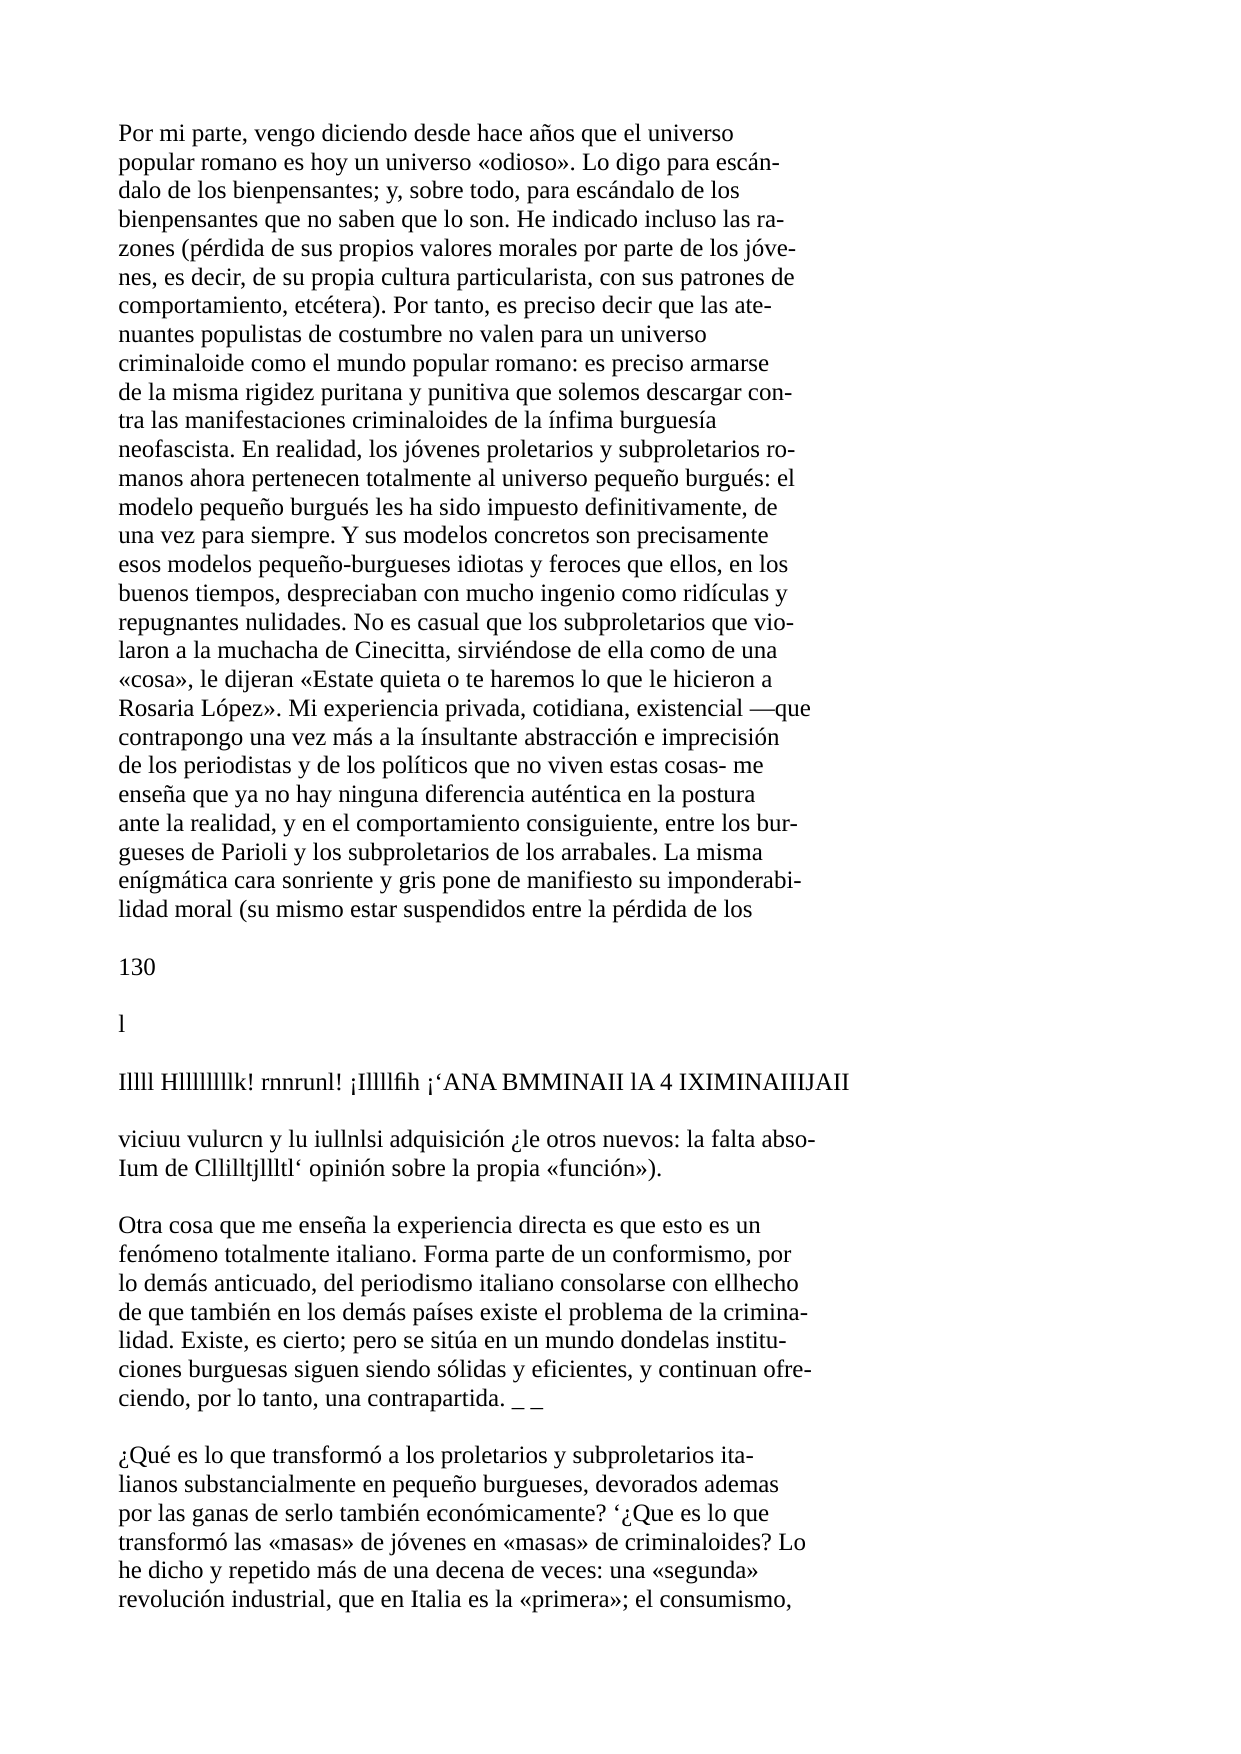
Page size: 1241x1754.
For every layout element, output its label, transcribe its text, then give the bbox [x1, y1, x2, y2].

text gueses de Parioli y los subproletarios de los arrabales. La misma [118, 837, 1122, 866]
text contrapongo una vez más a la ínsultante abstracción e imprecisión [118, 722, 1122, 751]
text de los periodistas y de los políticos que no viven estas cosas- me [118, 751, 1122, 779]
text lidad moral (su mismo estar suspendidos entre la pérdida de los [118, 894, 1122, 923]
text popular romano es hoy un universo «odioso». Lo digo para escán- [118, 147, 1122, 176]
text lidad. Existe, es cierto; pero se sitúa en un mundo dondelas institu- [118, 1326, 1122, 1354]
text lo demás anticuado, del periodismo italiano consolarse con ellhecho [118, 1268, 1122, 1297]
text Ium de Cllilltjllltl‘ opinión sobre la propia «función»). [118, 1153, 1122, 1182]
text 130 [118, 952, 1122, 981]
text zones (pérdida de sus propios valores morales por parte de los jóve- [118, 233, 1122, 262]
text criminaloide como el mundo popular romano: es preciso armarse [118, 348, 1122, 377]
text fenómeno totalmente italiano. Forma parte de un conformismo, por [118, 1239, 1122, 1268]
text nes, es decir, de su propia cultura particularista, con sus patrones de [118, 262, 1122, 291]
text tra las manifestaciones criminaloides de la ínfima burguesía [118, 406, 1122, 434]
text he dicho y repetido más de una decena de veces: una «segunda» [118, 1556, 1122, 1584]
text manos ahora pertenecen totalmente al universo pequeño burgués: el [118, 463, 1122, 492]
text ante la realidad, y en el comportamiento consiguiente, entre los bur- [118, 808, 1122, 837]
text Otra cosa que me enseña la experiencia directa es que esto es un [118, 1211, 1122, 1239]
text de la misma rigidez puritana y punitiva que solemos descargar con- [118, 377, 1122, 406]
text bienpensantes que no saben que lo son. He indicado incluso las ra- [118, 204, 1122, 233]
text comportamiento, etcétera). Por tanto, es preciso decir que las ate- [118, 291, 1122, 319]
text buenos tiempos, despreciaban con mucho ingenio como ridículas y [118, 578, 1122, 607]
text ¿Qué es lo que transformó a los proletarios y subproletarios ita- [118, 1441, 1122, 1469]
text nuantes populistas de costumbre no valen para un universo [118, 319, 1122, 348]
text repugnantes nulidades. No es casual que los subproletarios que vio- [118, 607, 1122, 636]
text modelo pequeño burgués les ha sido impuesto definitivamente, de [118, 492, 1122, 521]
text l [118, 1009, 1122, 1038]
text por las ganas de serlo también económicamente? ‘¿Que es lo que [118, 1498, 1122, 1527]
text viciuu vulurcn y lu iullnlsi adquisición ¿le otros nuevos: la falta abso- [118, 1124, 1122, 1153]
text enseña que ya no hay ninguna diferencia auténtica en la postura [118, 779, 1122, 808]
text laron a la muchacha de Cinecitta, sirviéndose de ella como de una [118, 636, 1122, 664]
text Illll Hllllllllk! rnnrunl! ¡Illllﬁh ¡‘ANA BMMINAII lA 4 IXIMINAIIIJAII [118, 1067, 1122, 1096]
text lianos substancialmente en pequeño burgueses, devorados ademas [118, 1469, 1122, 1498]
text esos modelos pequeño-burgueses idiotas y feroces que ellos, en los [118, 549, 1122, 578]
text «cosa», le dijeran «Estate quieta o te haremos lo que le hicieron a [118, 664, 1122, 693]
text de que también en los demás países existe el problema de la crimina- [118, 1297, 1122, 1326]
text ciones burguesas siguen siendo sólidas y eficientes, y continuan ofre- [118, 1354, 1122, 1383]
text revolución industrial, que en Italia es la «primera»; el consumismo, [118, 1584, 1122, 1613]
text Por mi parte, vengo diciendo desde hace años que el universo [118, 118, 1122, 147]
text enígmática cara sonriente y gris pone de manifiesto su imponderabi- [118, 866, 1122, 894]
text dalo de los bienpensantes; y, sobre todo, para escándalo de los [118, 176, 1122, 204]
text transformó las «masas» de jóvenes en «masas» de criminaloides? Lo [118, 1527, 1122, 1556]
text ciendo, por lo tanto, una contrapartida. _ _ [118, 1383, 1122, 1412]
text Rosaria López». Mi experiencia privada, cotidiana, existencial —que [118, 693, 1122, 722]
text una vez para siempre. Y sus modelos concretos son precisamente [118, 521, 1122, 549]
text neofascista. En realidad, los jóvenes proletarios y subproletarios ro- [118, 434, 1122, 463]
